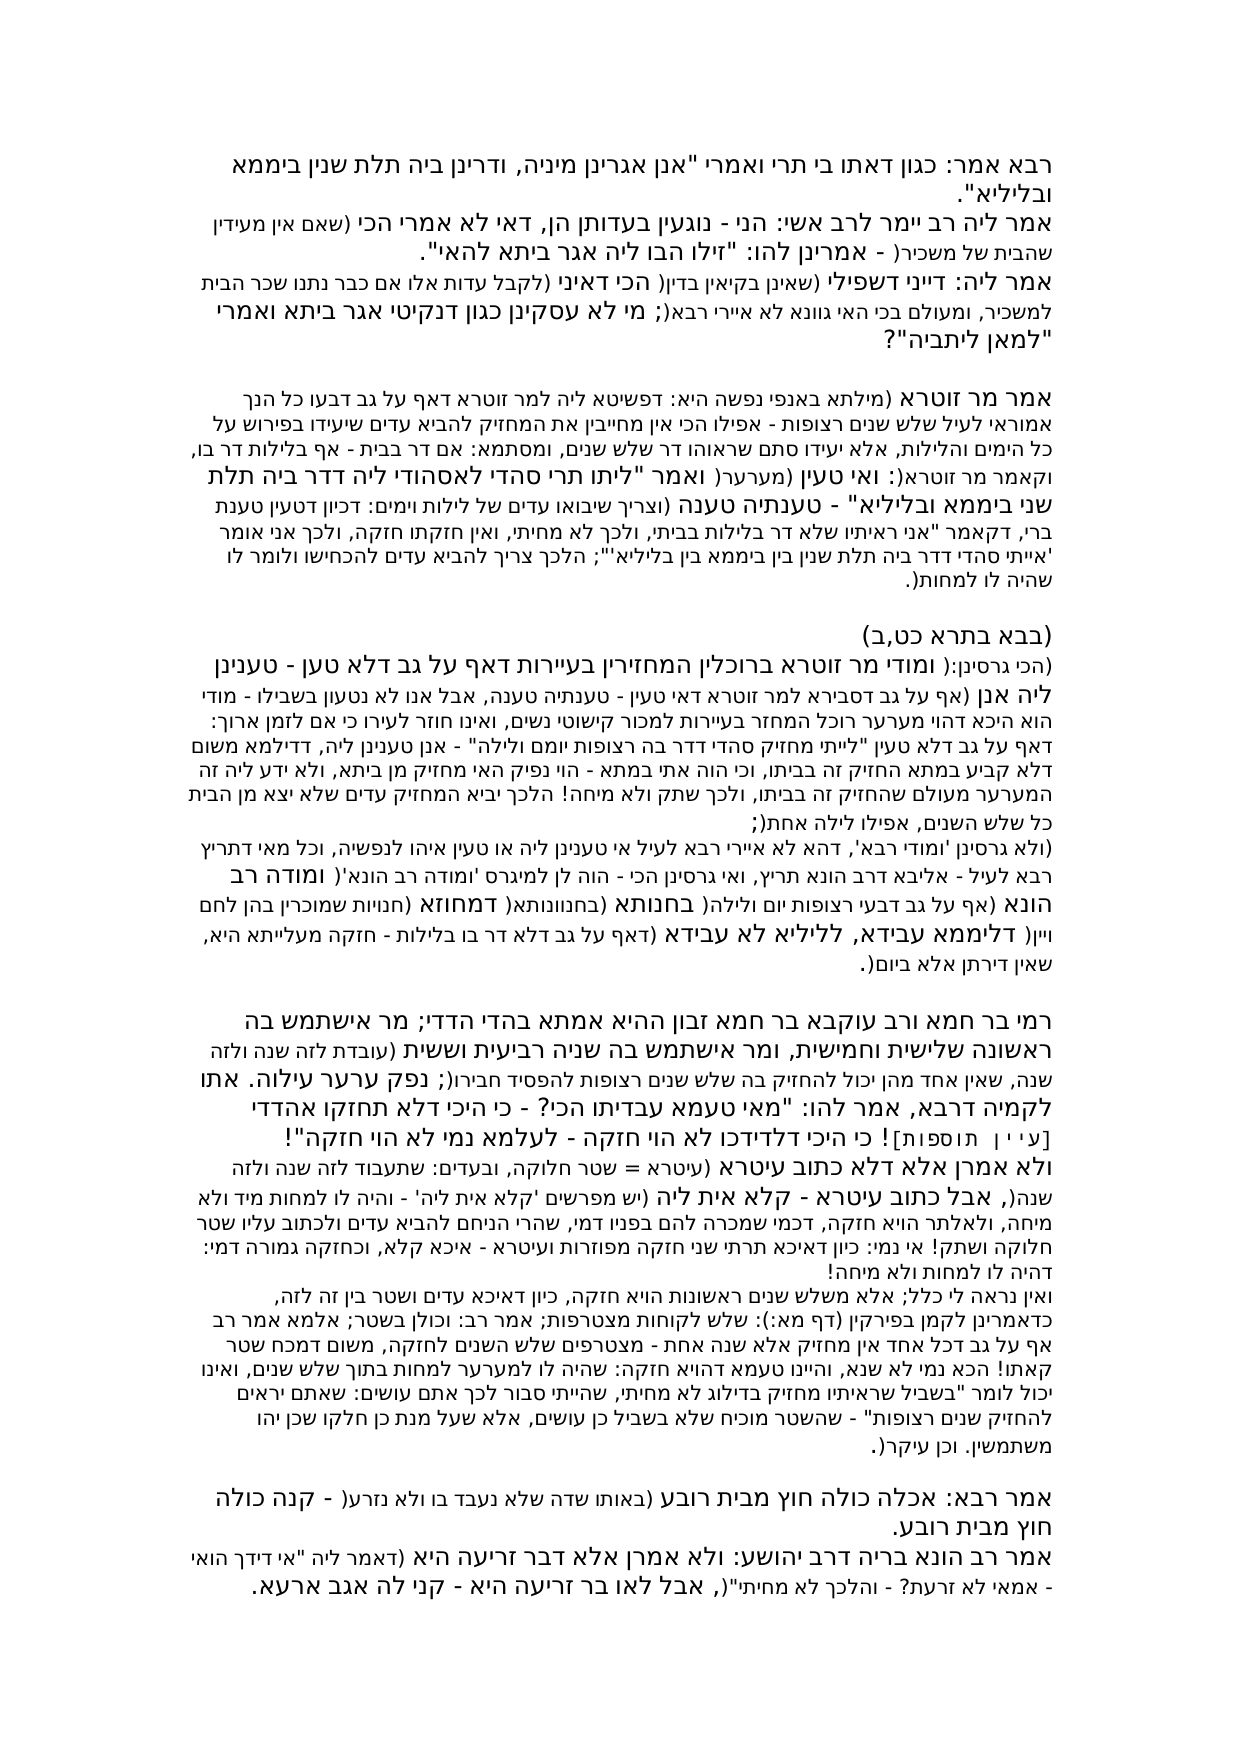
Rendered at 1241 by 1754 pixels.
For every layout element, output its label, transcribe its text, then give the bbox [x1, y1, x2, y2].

text אמר מר זוטרא (מילתא באנפי נפשה היא: דפשיטא ליה למר זוטרא דאף על גב דבעו כל הנך אמוראי לעיל שלש שנים רצופות - אפילו הכי אין מחייבין את המחזיק להביא עדים שיעידו בפירוש על כל הימים והלילות, אלא יעידו סתם שראוהו דר שלש שנים, ומסתמא: אם דר בבית - אף בלילות דר בו, וקאמר מר זוטרא(: ואי טעין (מערער( ואמר "ליתו תרי סהדי לאסהודי ליה דדר ביה תלת שני ביממא ובליליא" - טענתיה טענה (וצריך שיבואו עדים של לילות וימים: דכיון דטעין טענת ברי, דקאמר "אני ראיתיו שלא דר בלילות בביתי, ולכך לא מחיתי, ואין חזקתו חזקה, ולכך אני אומר 'אייתי סהדי דדר ביה תלת שנין בין ביממא בין בליליא'"; הלכך צריך להביא עדים להכחישו ולומר לו שהיה לו למחות(. [187, 383, 1053, 593]
text ואין נראה לי כלל; אלא משלש שנים ראשונות הויא חזקה, כיון דאיכא עדים ושטר בין זה לזה, כדאמרינן לקמן בפירקין (דף מא:): שלש לקוחות מצטרפות; אמר רב: וכולן בשטר; אלמא אמר רב אף על גב דכל אחד אין מחזיק אלא שנה אחת - מצטרפים שלש השנים לחזקה, משום דמכח שטר קאתו! הכא נמי לא שנא, והיינו טעמא דהויא חזקה: שהיה לו למערער למחות בתוך שלש שנים, ואינו יכול לומר "בשביל שראיתיו מחזיק בדילוג לא מחיתי, שהייתי סבור לכך אתם עושים: שאתם יראים להחזיק שנים רצופות" - שהשטר מוכיח שלא בשביל כן עושים, אלא שעל מנת כן חלקו שכן יהו משתמשין. וכן עיקר(. [187, 1284, 1053, 1459]
text (בבא בתרא כט,ב) [187, 622, 1053, 651]
text רבא אמר: כגון דאתו בי תרי ואמרי "אנן אגרינן מיניה, ודרינן ביה תלת שנין ביממא ובליליא". [187, 150, 1053, 208]
text אמר רב הונא בריה דרב יהושע: ולא אמרן אלא דבר זריעה היא (דאמר ליה "אי דידך הואי - אמאי לא זרעת? - והלכך לא מחיתי"(, אבל לאו בר זריעה היא - קני לה אגב ארעא. [187, 1542, 1053, 1600]
text אמר ליה רב יימר לרב אשי: הני - נוגעין בעדותן הן, דאי לא אמרי הכי (שאם אין מעידין שהבית של משכיר( - אמרינן להו: "זילו הבו ליה אגר ביתא להאי". [187, 208, 1053, 267]
text אמר ליה: דייני דשפילי (שאינן בקיאין בדין( הכי דאיני (לקבל עדות אלו אם כבר נתנו שכר הבית למשכיר, ומעולם בכי האי גוונא לא איירי רבא(; מי לא עסקינן כגון דנקיטי אגר ביתא ואמרי "למאן ליתביה"? [187, 267, 1053, 354]
text (הכי גרסינן:( ומודי מר זוטרא ברוכלין המחזירין בעיירות דאף על גב דלא טען - טענינן ליה אנן (אף על גב דסבירא למר זוטרא דאי טעין - טענתיה טענה, אבל אנו לא נטעון בשבילו - מודי הוא היכא דהוי מערער רוכל המחזר בעיירות למכור קישוטי נשים, ואינו חוזר לעירו כי אם לזמן ארוך: דאף על גב דלא טעין "לייתי מחזיק סהדי דדר בה רצופות יומם ולילה" - אנן טענינן ליה, דדילמא משום דלא קביע במתא החזיק זה בביתו, וכי הוה אתי במתא - הוי נפיק האי מחזיק מן ביתא, ולא ידע ליה זה המערער מעולם שהחזיק זה בביתו, ולכך שתק ולא מיחה! הלכך יביא המחזיק עדים שלא יצא מן הבית כל שלש השנים, אפילו לילה אחת(; [187, 651, 1053, 836]
text רמי בר חמא ורב עוקבא בר חמא זבון ההיא אמתא בהדי הדדי; מר אישתמש בה ראשונה שלישית וחמישית, ומר אישתמש בה שניה רביעית וששית (עובדת לזה שנה ולזה שנה, שאין אחד מהן יכול להחזיק בה שלש שנים רצופות להפסיד חבירו(; נפק ערער עילוה. אתו לקמיה דרבא, אמר להו: "מאי טעמא עבדיתו הכי? - כי היכי דלא תחזקו אהדדי [עיין תוספות]! כי היכי דלדידכו לא הוי חזקה - לעלמא נמי לא הוי חזקה"! [187, 1006, 1053, 1152]
text ולא אמרן אלא דלא כתוב עיטרא (עיטרא = שטר חלוקה, ובעדים: שתעבוד לזה שנה ולזה שנה(, אבל כתוב עיטרא - קלא אית ליה (יש מפרשים 'קלא אית ליה' - והיה לו למחות מיד ולא מיחה, ולאלתר הויא חזקה, דכמי שמכרה להם בפניו דמי, שהרי הניחם להביא עדים ולכתוב עליו שטר חלוקה ושתק! אי נמי: כיון דאיכא תרתי שני חזקה מפוזרות ועיטרא - איכא קלא, וכחזקה גמורה דמי: דהיה לו למחות ולא מיחה! [187, 1152, 1053, 1284]
text אמר רבא: אכלה כולה חוץ מבית רובע (באותו שדה שלא נעבד בו ולא נזרע( - קנה כולה חוץ מבית רובע. [187, 1483, 1053, 1542]
text (ולא גרסינן 'ומודי רבא', דהא לא איירי רבא לעיל אי טענינן ליה או טעין איהו לנפשיה, וכל מאי דתריץ רבא לעיל - אליבא דרב הונא תריץ, ואי גרסינן הכי - הוה לן למיגרס 'ומודה רב הונא'( ומודה רב הונא (אף על גב דבעי רצופות יום ולילה( בחנותא (בחנוונותא( דמחוזא (חנויות שמוכרין בהן לחם ויין( דליממא עבידא, לליליא לא עבידא (דאף על גב דלא דר בו בלילות - חזקה מעלייתא היא, שאין דירתן אלא ביום(. [187, 836, 1053, 977]
